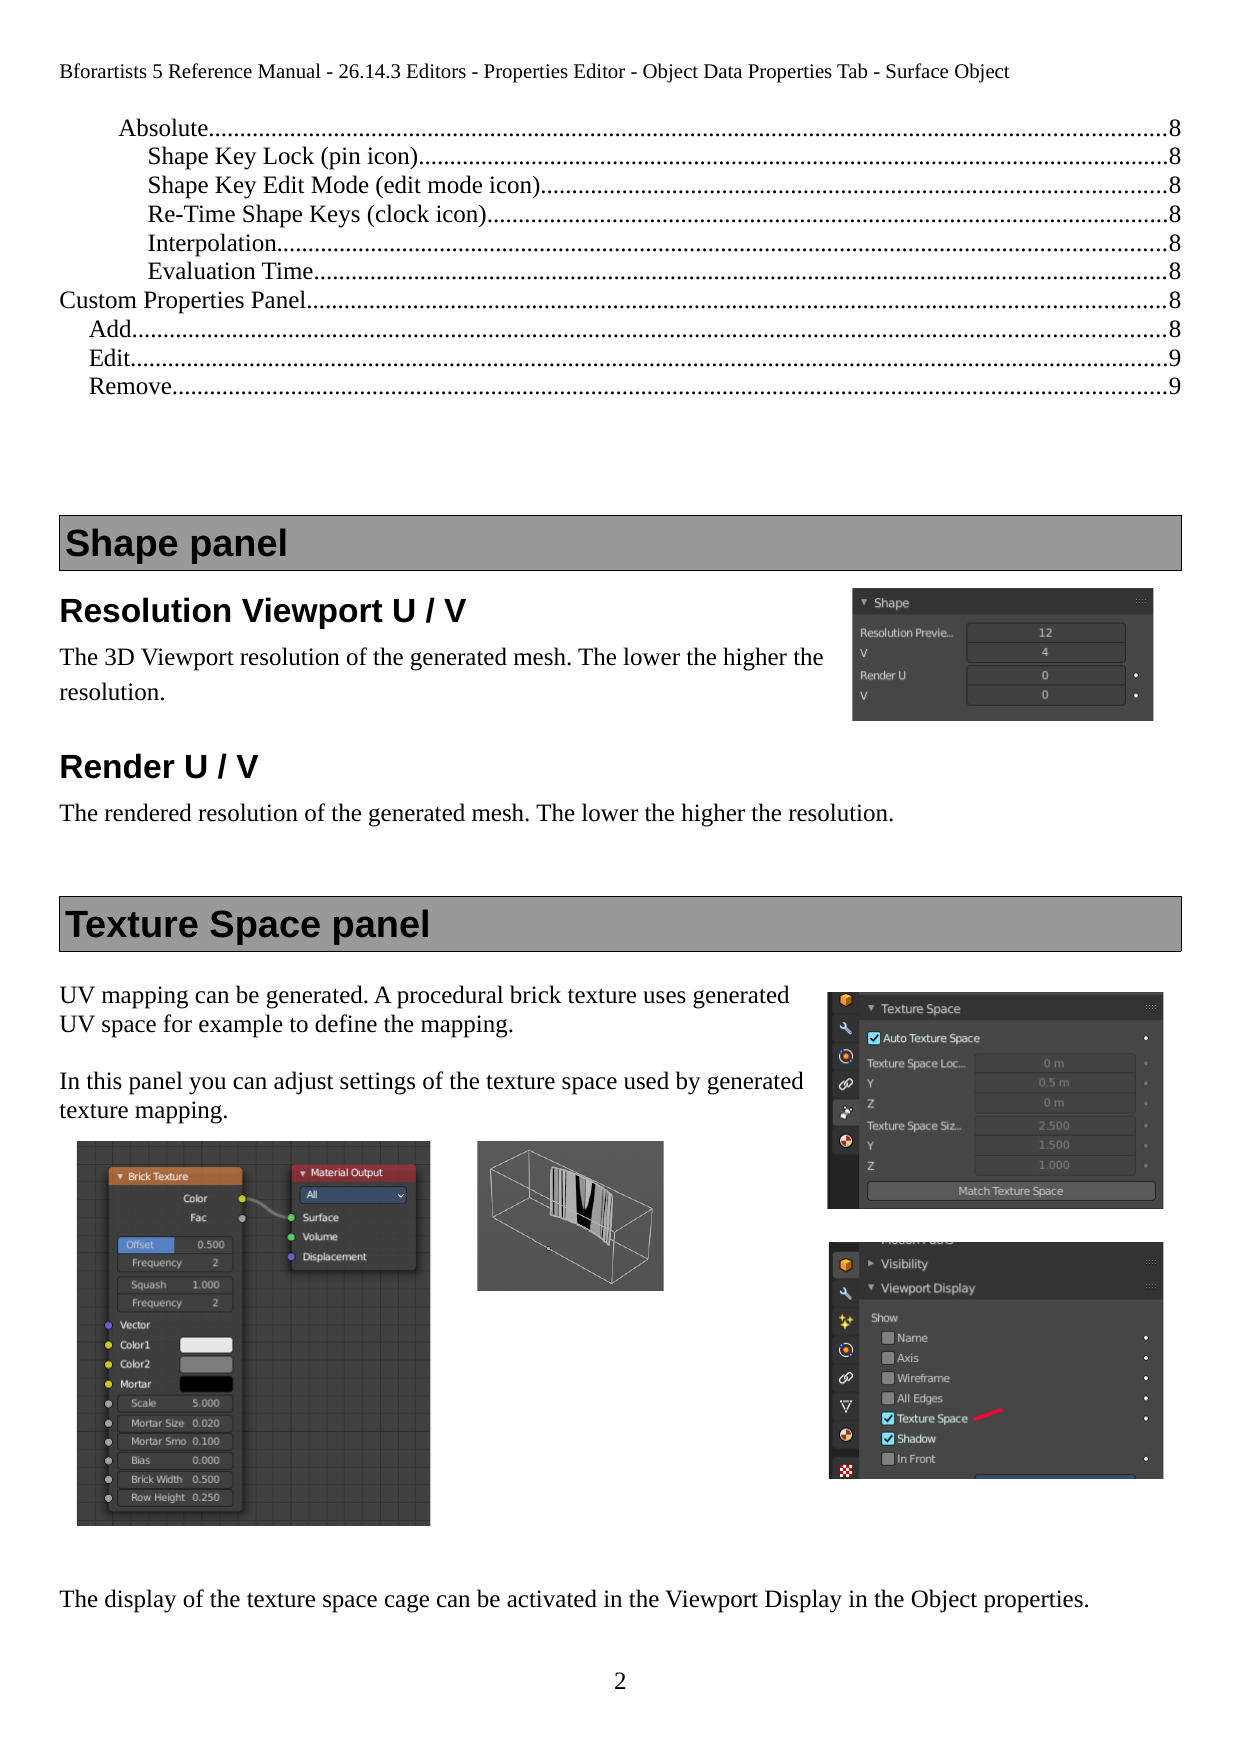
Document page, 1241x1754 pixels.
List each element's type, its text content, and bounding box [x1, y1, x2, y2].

subtitle [1154, 591, 1181, 630]
text The rendered resolution of the generated mesh. The lower the higher the resolution. [59, 798, 1181, 827]
text UV mapping can be generated. A procedural brick texture uses generated UV space for example to define the mapping. [59, 980, 1181, 1038]
text Edit 9 [88, 343, 1181, 371]
subtitle Resolution Viewport U / V [59, 591, 852, 630]
text Shape Key Lock (pin icon) 8 [147, 141, 1181, 170]
text Remove 9 [88, 371, 1181, 400]
picture [827, 992, 1164, 1209]
text [1154, 642, 1181, 706]
text Absolute 8 [118, 113, 1181, 141]
text Shape Key Edit Mode (edit mode icon) 8 [147, 170, 1181, 199]
text Add 8 [88, 314, 1181, 343]
text Re-Time Shape Keys (clock icon) 8 [147, 199, 1181, 228]
table_header Shape panel [60, 516, 1181, 570]
table_header Texture Space panel [60, 897, 1181, 951]
picture [828, 1242, 1164, 1479]
picture [76, 1141, 431, 1526]
text Interpolation 8 [147, 228, 1181, 256]
picture [852, 588, 1154, 721]
text Custom Properties Panel 8 [59, 285, 1181, 314]
text The 3D Viewport resolution of the generated mesh. The lower the higher the resolution. [59, 642, 852, 706]
text In this panel you can adjust settings of the texture space used by generated texture mapping. [59, 1066, 827, 1124]
subtitle Render U / V [59, 747, 1181, 785]
text Evaluation Time 8 [147, 256, 1181, 285]
text The display of the texture space cage can be activated in the Viewport Display in the Object properties. [59, 1584, 1181, 1613]
